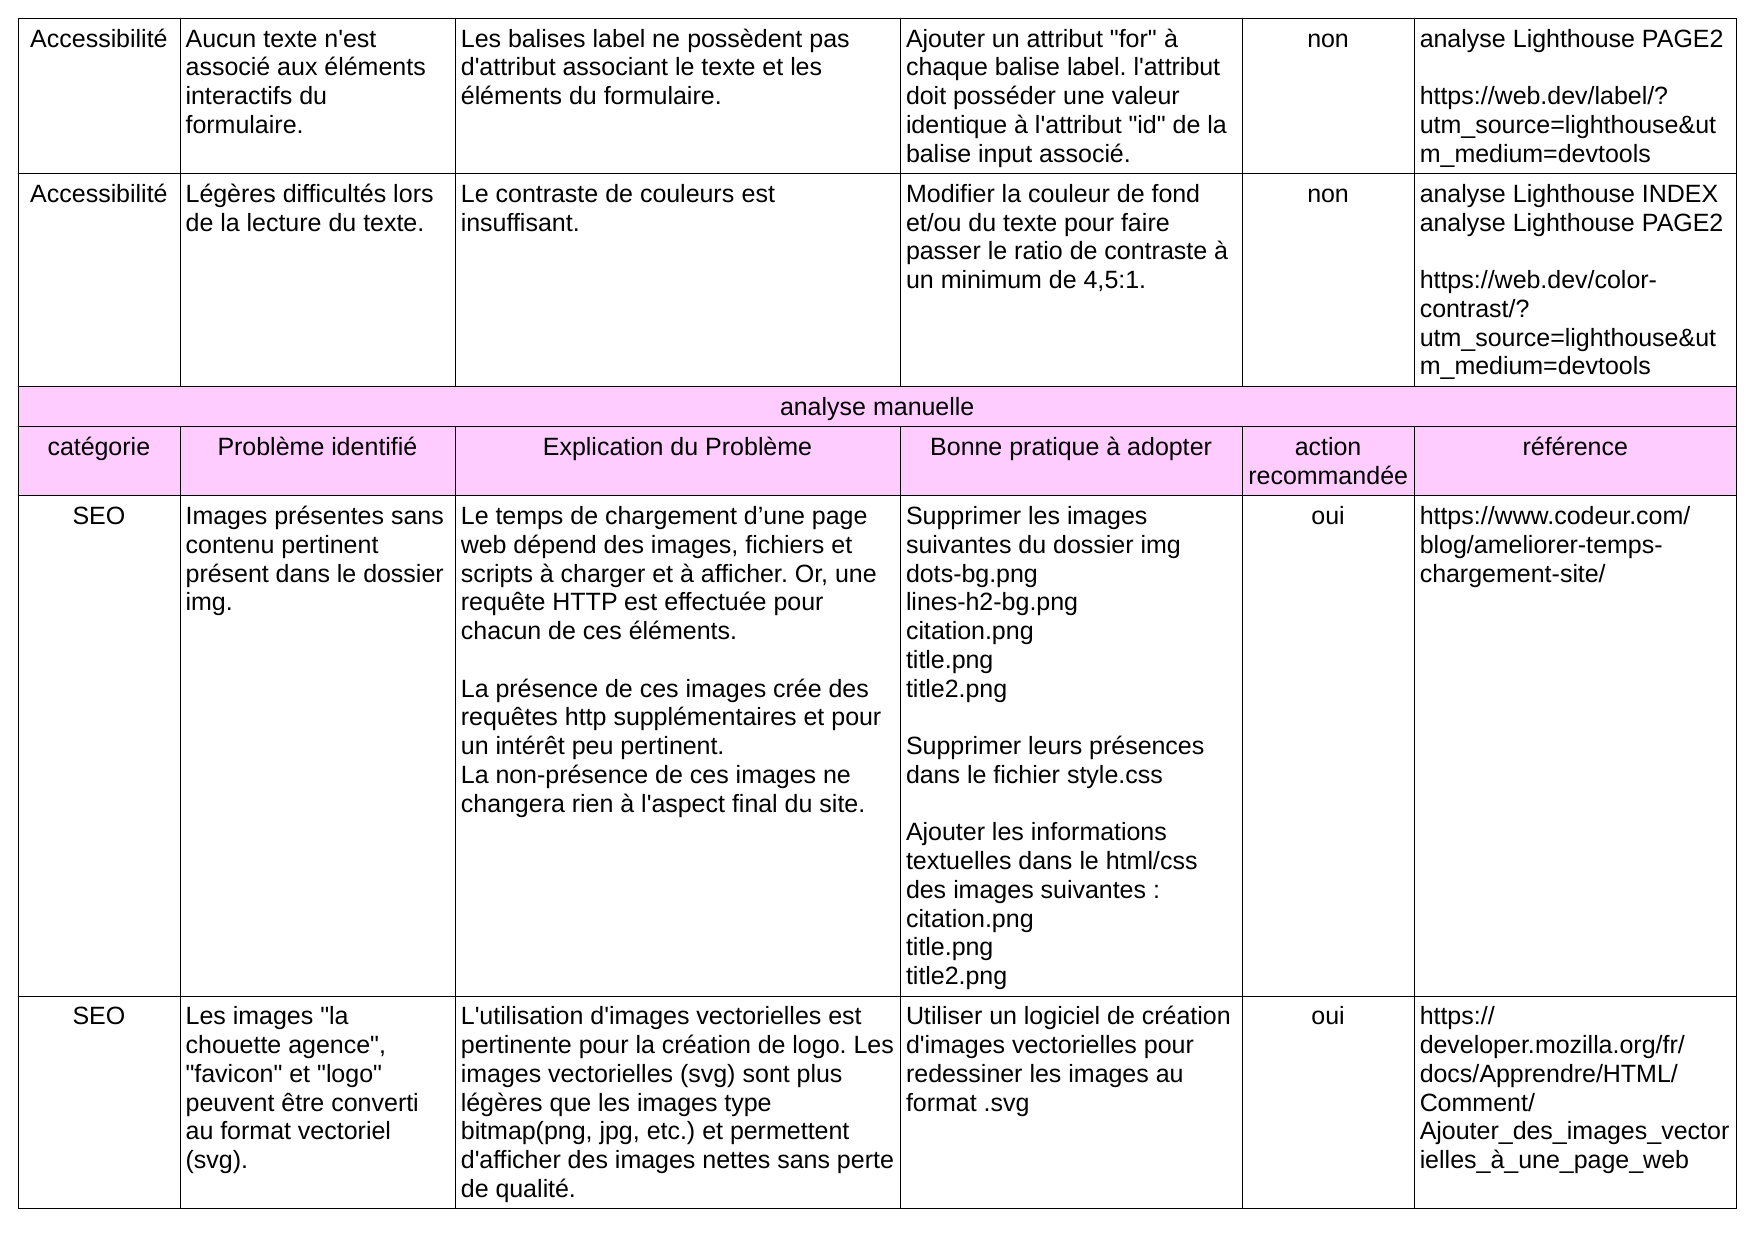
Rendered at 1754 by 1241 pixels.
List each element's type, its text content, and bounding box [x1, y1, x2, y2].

table_cell Le contraste de couleurs est insuffisant. [456, 174, 900, 386]
table_cell https://developer.mozilla.org/fr/docs/Apprendre/HTML/Comment/Ajouter_des_images_vectorielles_à_une_page_web [1415, 997, 1736, 1208]
table_cell L'utilisation d'images vectorielles est pertinente pour la création de logo. Les images vectorielles (svg) sont plus légères que les images type bitmap(png, jpg, etc.) et permettent d'afficher des images nettes sans perte de qualité. [456, 997, 900, 1208]
table_cell https://www.codeur.com/blog/ameliorer-temps-chargement-site/ [1415, 496, 1736, 996]
table_cell Les images "la chouette agence", "favicon" et "logo" peuvent être converti au format vectoriel (svg). [181, 997, 455, 1208]
table_cell Utiliser un logiciel de création d'images vectorielles pour redessiner les images au format .svg [901, 997, 1242, 1208]
table_cell Le temps de chargement d’une page web dépend des images, fichiers et scripts à charger et à afficher. Or, une requête HTTP est effectuée pour chacun de ces éléments. La présence de ces images crée des requêtes http supplémentaires et pour un intérêt peu pertinent. La non-présence de ces images ne changera rien à l'aspect final du site. [456, 496, 900, 996]
table_cell Légères difficultés lors de la lecture du texte. [181, 174, 455, 386]
table_cell Ajouter un attribut "for" à chaque balise label. l'attribut doit posséder une valeur identique à l'attribut "id" de la balise input associé. [901, 19, 1242, 173]
table_cell analyse manuelle [19, 387, 1736, 426]
table_cell non [1243, 174, 1414, 386]
table_cell Aucun texte n'est associé aux éléments interactifs du formulaire. [181, 19, 455, 173]
table_cell Images présentes sans contenu pertinent présent dans le dossier img. [181, 496, 455, 996]
table_cell action recommandée [1243, 427, 1414, 495]
table_cell analyse Lighthouse INDEX analyse Lighthouse PAGE2 https://web.dev/color-contrast/?utm_source=lighthouse&utm_medium=devtools [1415, 174, 1736, 386]
table_cell SEO [19, 496, 180, 996]
table_cell non [1243, 19, 1414, 173]
table_cell Les balises label ne possèdent pas d'attribut associant le texte et les éléments du formulaire. [456, 19, 900, 173]
table_cell SEO [19, 997, 180, 1208]
table_cell Supprimer les images suivantes du dossier img dots-bg.png lines-h2-bg.png citation.png title.png title2.png Supprimer leurs présences dans le fichier style.css Ajouter les informations textuelles dans le html/css des images suivantes : citation.png title.png title2.png [901, 496, 1242, 996]
table_cell Modifier la couleur de fond et/ou du texte pour faire passer le ratio de contraste à un minimum de 4,5:1. [901, 174, 1242, 386]
table_cell référence [1415, 427, 1736, 495]
table_cell Accessibilité [19, 174, 180, 386]
table_cell Problème identifié [181, 427, 455, 495]
table_cell analyse Lighthouse PAGE2 https://web.dev/label/?utm_source=lighthouse&utm_medium=devtools [1415, 19, 1736, 173]
table_cell Bonne pratique à adopter [901, 427, 1242, 495]
table_cell catégorie [19, 427, 180, 495]
table_cell Accessibilité [19, 19, 180, 173]
table_cell Explication du Problème [456, 427, 900, 495]
table_cell oui [1243, 997, 1414, 1208]
table_cell oui [1243, 496, 1414, 996]
